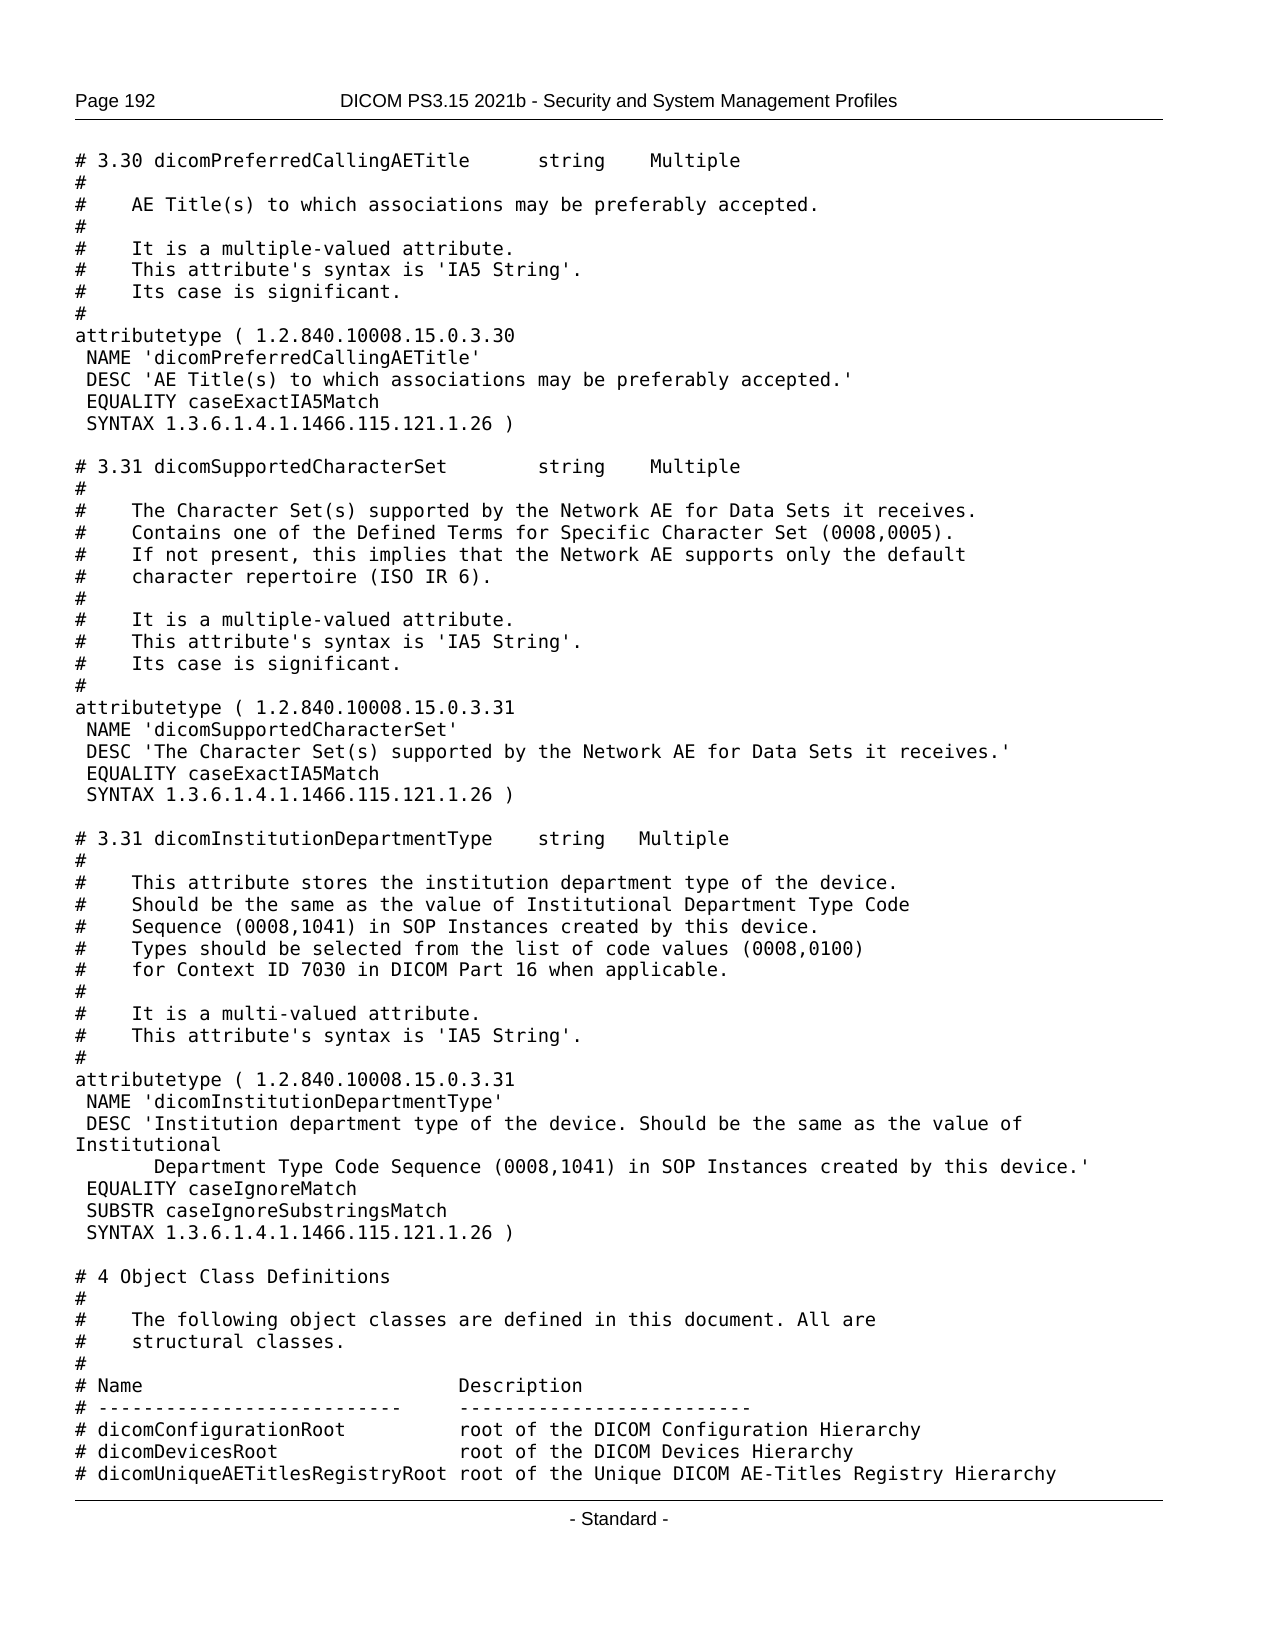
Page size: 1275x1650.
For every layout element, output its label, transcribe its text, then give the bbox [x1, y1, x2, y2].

text # 3.30 dicomPreferredCallingAETitle string Multiple # # AE Title(s) to which associations may be preferably accepted. # # It is a multiple-valued attribute. # This attribute's syntax is 'IA5 String'. # Its case is significant. # attributetype ( 1.2.840.10008.15.0.3.30 NAME 'dicomPreferredCallingAETitle' DESC 'AE Title(s) to which associations may be preferably accepted.' EQUALITY caseExactIA5Match SYNTAX 1.3.6.1.4.1.1466.115.121.1.26 ) # 3.31 dicomSupportedCharacterSet string Multiple # # The Character Set(s) supported by the Network AE for Data Sets it receives. # Contains one of the Defined Terms for Specific Character Set (0008,0005). # If not present, this implies that the Network AE supports only the default # character repertoire (ISO IR 6). # # It is a multiple-valued attribute. # This attribute's syntax is 'IA5 String'. # Its case is significant. # attributetype ( 1.2.840.10008.15.0.3.31 NAME 'dicomSupportedCharacterSet' DESC 'The Character Set(s) supported by the Network AE for Data Sets it receives.' EQUALITY caseExactIA5Match SYNTAX 1.3.6.1.4.1.1466.115.121.1.26 ) # 3.31 dicomInstitutionDepartmentType string Multiple # # This attribute stores the institution department type of the device. # Should be the same as the value of Institutional Department Type Code # Sequence (0008,1041) in SOP Instances created by this device. # Types should be selected from the list of code values (0008,0100) # for Context ID 7030 in DICOM Part 16 when applicable. # # It is a multi-valued attribute. # This attribute's syntax is 'IA5 String'. # attributetype ( 1.2.840.10008.15.0.3.31 NAME 'dicomInstitutionDepartmentType' DESC 'Institution department type of the device. Should be the same as the value of Institutional Department Type Code Sequence (0008,1041) in SOP Instances created by this device.' EQUALITY caseIgnoreMatch SUBSTR caseIgnoreSubstringsMatch SYNTAX 1.3.6.1.4.1.1466.115.121.1.26 ) # 4 Object Class Definitions # # The following object classes are defined in this document. All are # structural classes. # # Name Description # --------------------------- -------------------------- # dicomConfigurationRoot root of the DICOM Configuration Hierarchy # dicomDevicesRoot root of the DICOM Devices Hierarchy # dicomUniqueAETitlesRegistryRoot root of the Unique DICOM AE-Titles Registry Hierarchy [75, 150, 1162, 1484]
